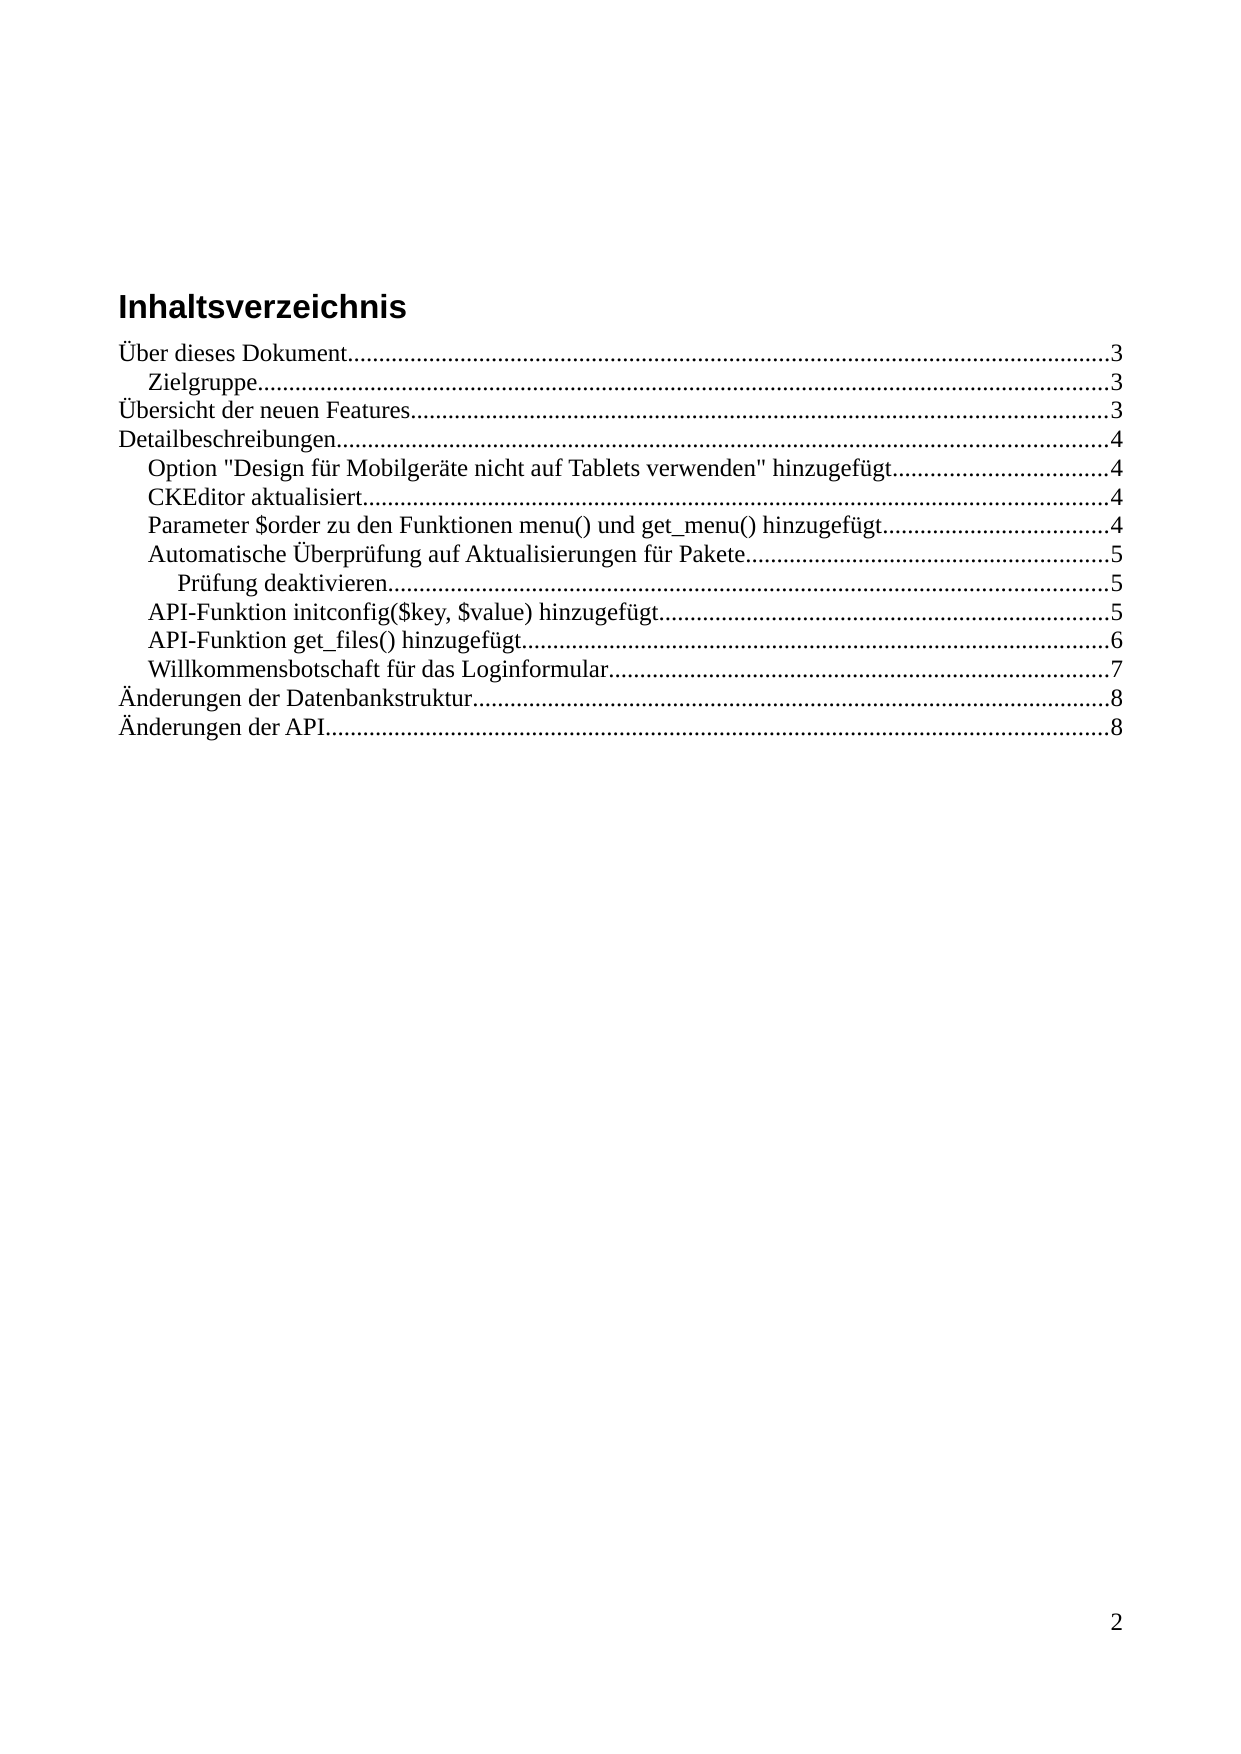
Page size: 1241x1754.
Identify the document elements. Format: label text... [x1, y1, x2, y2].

text Über dieses Dokument 3 [118, 338, 1123, 367]
text Prüfung deaktivieren 5 [177, 568, 1123, 597]
text Detailbeschreibungen 4 [118, 424, 1123, 453]
text Automatische Überprüfung auf Aktualisierungen für Pakete 5 [148, 539, 1123, 568]
text API-Funktion initconfig($key, $value) hinzugefügt 5 [148, 597, 1123, 625]
text Option "Design für Mobilgeräte nicht auf Tablets verwenden" hinzugefügt 4 [148, 453, 1123, 482]
text CKEditor aktualisiert 4 [148, 482, 1123, 510]
text Zielgruppe 3 [148, 367, 1123, 395]
text Parameter $order zu den Funktionen menu() und get_menu() hinzugefügt 4 [148, 510, 1123, 539]
text Änderungen der API 8 [118, 712, 1123, 740]
text Willkommensbotschaft für das Loginformular 7 [148, 654, 1123, 683]
subtitle Inhaltsverzeichnis [118, 287, 1123, 325]
text Änderungen der Datenbankstruktur 8 [118, 683, 1123, 712]
text API-Funktion get_files() hinzugefügt 6 [148, 625, 1123, 654]
text Übersicht der neuen Features 3 [118, 395, 1123, 424]
